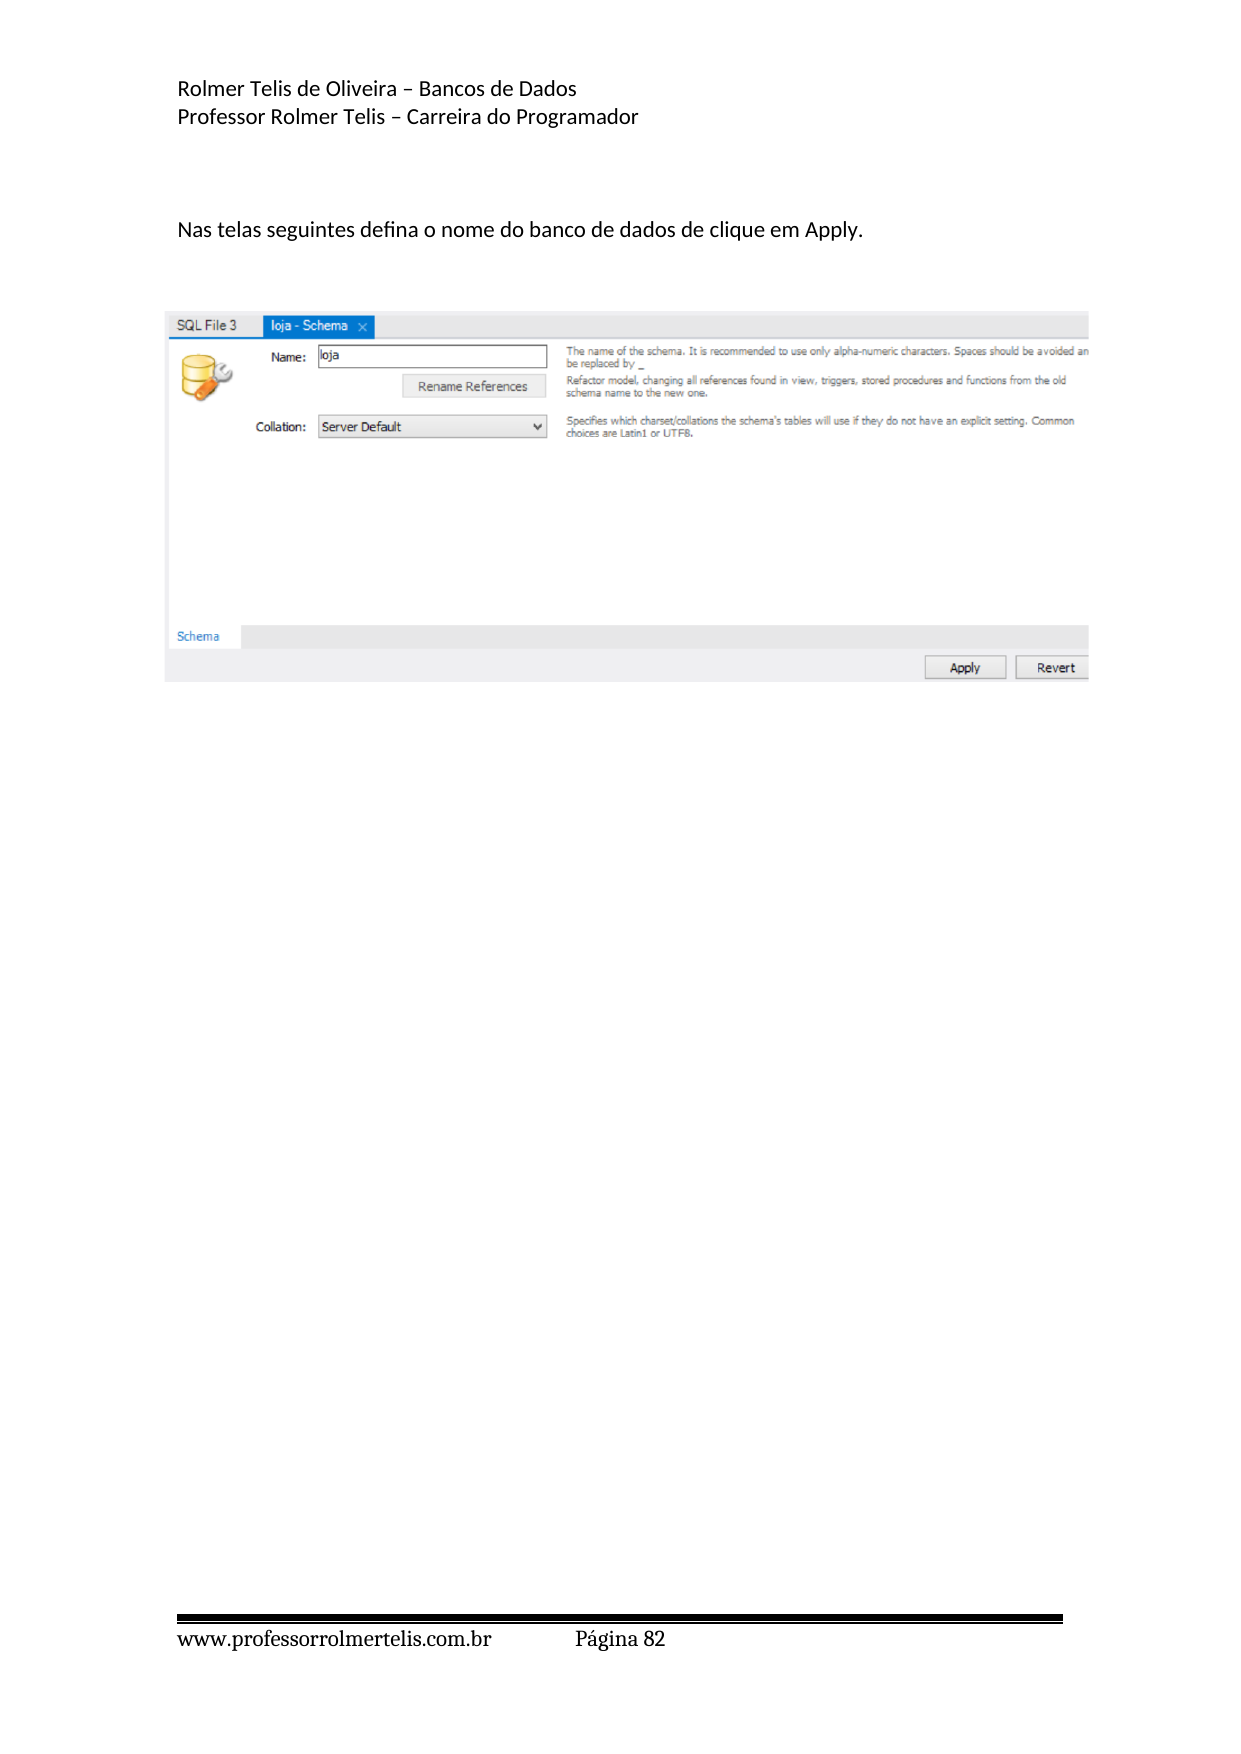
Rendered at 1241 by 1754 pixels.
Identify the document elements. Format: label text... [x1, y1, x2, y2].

text Nas telas seguintes defina o nome do banco de dados de clique em Apply. [177, 215, 1063, 243]
picture [164, 311, 1089, 682]
